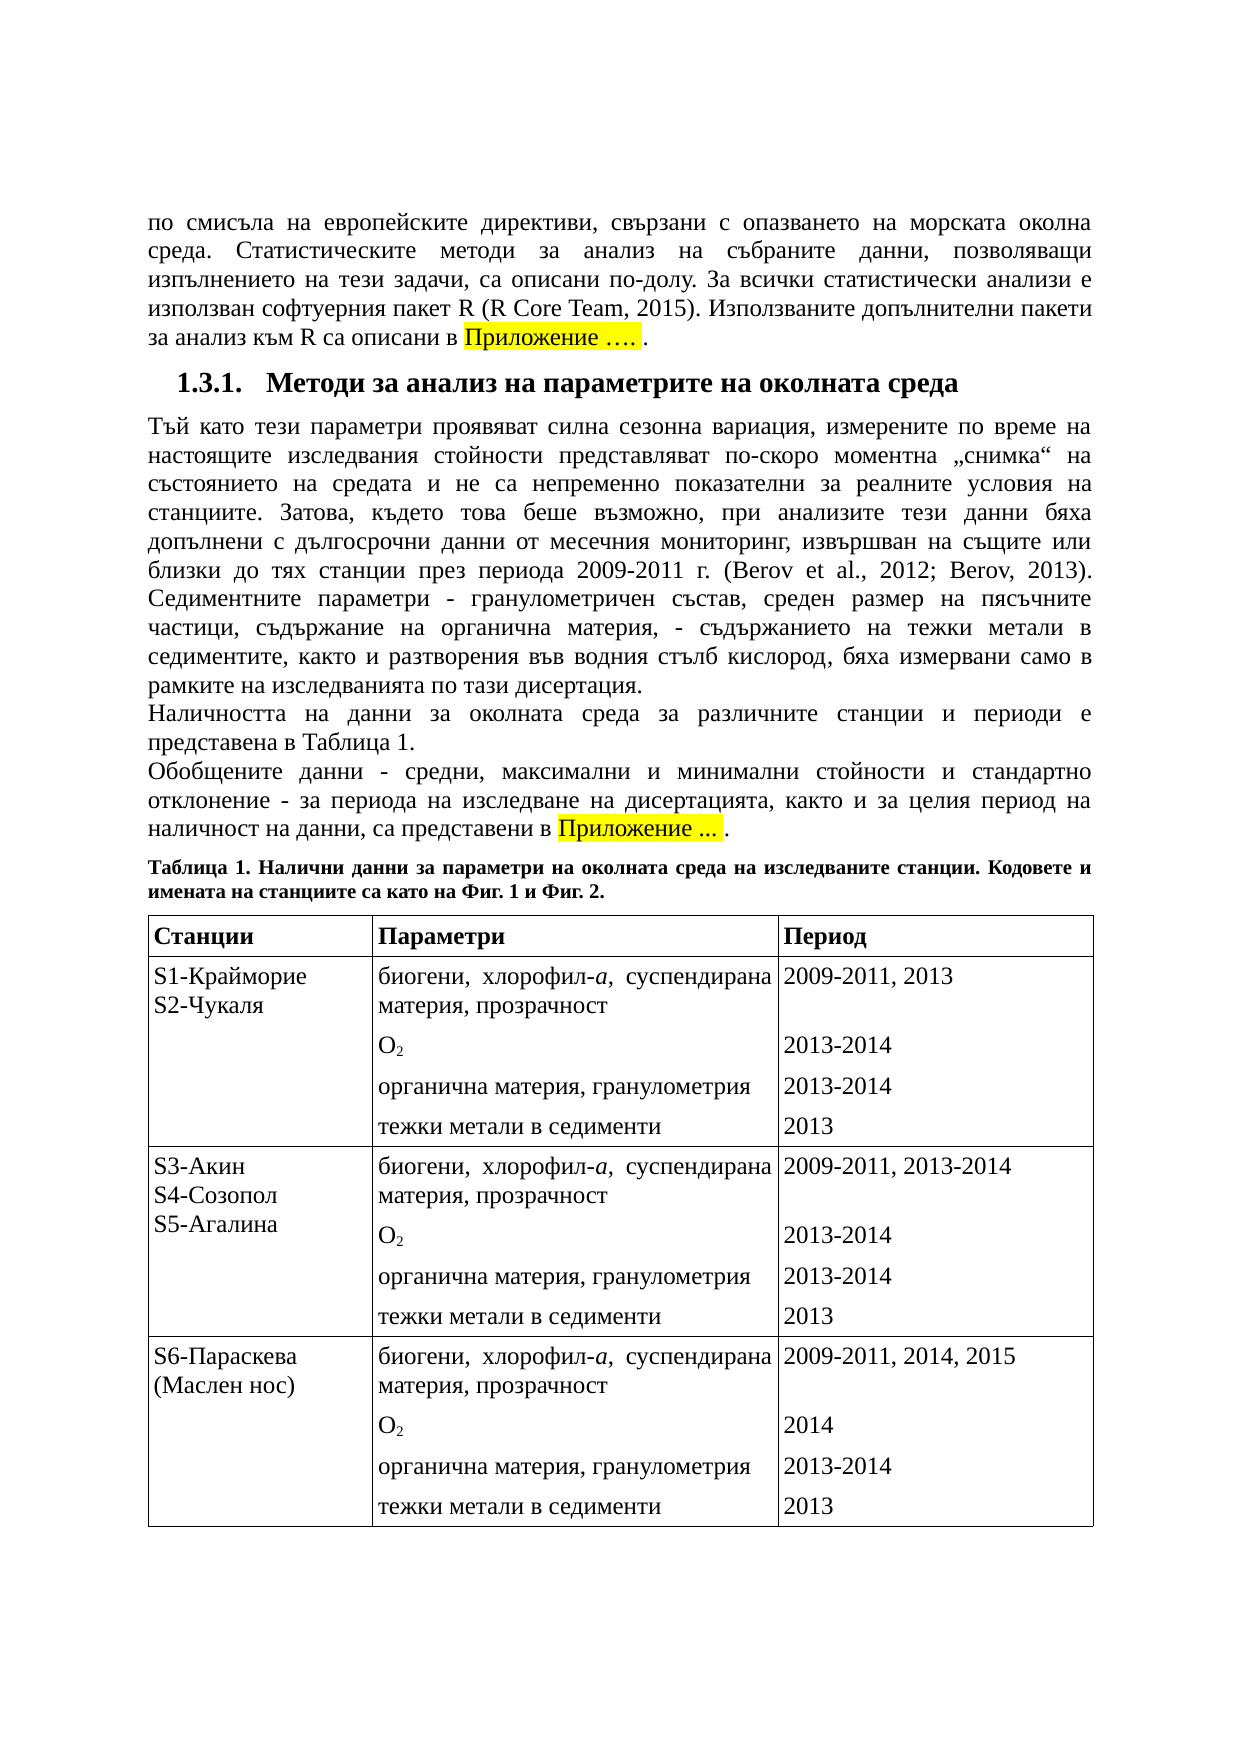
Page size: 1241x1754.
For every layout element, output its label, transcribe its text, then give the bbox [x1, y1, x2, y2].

table_cell 2013-2014 [779, 1255, 1093, 1295]
text Тъй като тези параметри проявяват силна сезонна вариация, измерените по време на настоящите изследвания стойности представляват по-скоро моментна „снимка“ на състоянието на средата и не са непременно показателни за реалните условия на станциите. Затова, където това беше възможно, при анализите тези данни бяха допълнени с дългосрочни данни от месечния мониторинг, извършван на същите или близки до тях станции през периода 2009-2011 г. (Berov et al., 2012; Berov, 2013). Седиментните параметри - гранулометричен състав, среден размер на пясъчните частици, съдържание на органична материя, - съдържанието на тежки метали в седиментите, както и разтворения във водния стълб кислород, бяха измервани само в рамките на изследванията по тази дисертация. [148, 411, 1093, 698]
table_cell биогени, хлорофил-а, суспендирана материя, прозрачност [373, 1147, 778, 1215]
table_cell органична материя, гранулометрия [373, 1065, 778, 1105]
table_cell 2013-2014 [779, 1065, 1093, 1105]
table_cell органична материя, гранулометрия [373, 1445, 778, 1485]
text по смисъла на европейските директиви, свързани с опазването на морската околна среда. Статистическите методи за анализ на събраните данни, позволяващи изпълнението на тези задачи, са описани по-долу. За всички статистически анализи е използван софтуерния пакет R (R Core Team, 2015). Използваните допълнителни пакети за анализ към R са описани в Приложение …. . [148, 207, 1093, 350]
table_cell 2009-2011, 2013-2014 [779, 1147, 1093, 1215]
table_cell 2013-2014 [779, 1215, 1093, 1255]
subtitle Методи за анализ на параметрите на околната среда [242, 365, 1093, 398]
table_cell 2014 [779, 1405, 1093, 1445]
table_cell 2009-2011, 2013 [779, 957, 1093, 1025]
table_cell 2013 [779, 1295, 1093, 1336]
table_cell 2009-2011, 2014, 2015 [779, 1337, 1093, 1405]
table_cell О2 [373, 1025, 778, 1065]
table_cell тежки метали в седименти [373, 1105, 778, 1146]
table_cell органична материя, гранулометрия [373, 1255, 778, 1295]
table_header Период [779, 916, 1093, 956]
table_cell 2013-2014 [779, 1025, 1093, 1065]
table_header Параметри [373, 916, 778, 956]
table_cell биогени, хлорофил-а, суспендирана материя, прозрачност [373, 957, 778, 1025]
table_cell тежки метали в седименти [373, 1485, 778, 1526]
table_header Станции [149, 916, 372, 956]
table_cell биогени, хлорофил-а, суспендирана материя, прозрачност [373, 1337, 778, 1405]
text Таблица 1. Налични данни за параметри на околната среда на изследваните станции. Кодовете и имената на станциите са като на Фиг. 1 и Фиг. 2. [148, 855, 1093, 903]
text Наличността на данни за околната среда за различните станции и периоди е представена в Таблица 1. [148, 698, 1093, 756]
table_cell S3-Акин S4-Созопол S5-Агалина [149, 1147, 372, 1336]
table_cell 2013 [779, 1485, 1093, 1526]
table_cell S6-Параскева (Маслен нос) [149, 1337, 372, 1526]
table_cell S1-Крайморие S2-Чукаля [149, 957, 372, 1146]
table_cell тежки метали в седименти [373, 1295, 778, 1336]
table_cell О2 [373, 1405, 778, 1445]
table_cell О2 [373, 1215, 778, 1255]
text Обобщените данни - средни, максимални и минимални стойности и стандартно отклонение - за периода на изследване на дисертацията, както и за целия период на наличност на данни, са представени в Приложение ... . [148, 756, 1093, 842]
table_cell 2013 [779, 1105, 1093, 1146]
table_cell 2013-2014 [779, 1445, 1093, 1485]
